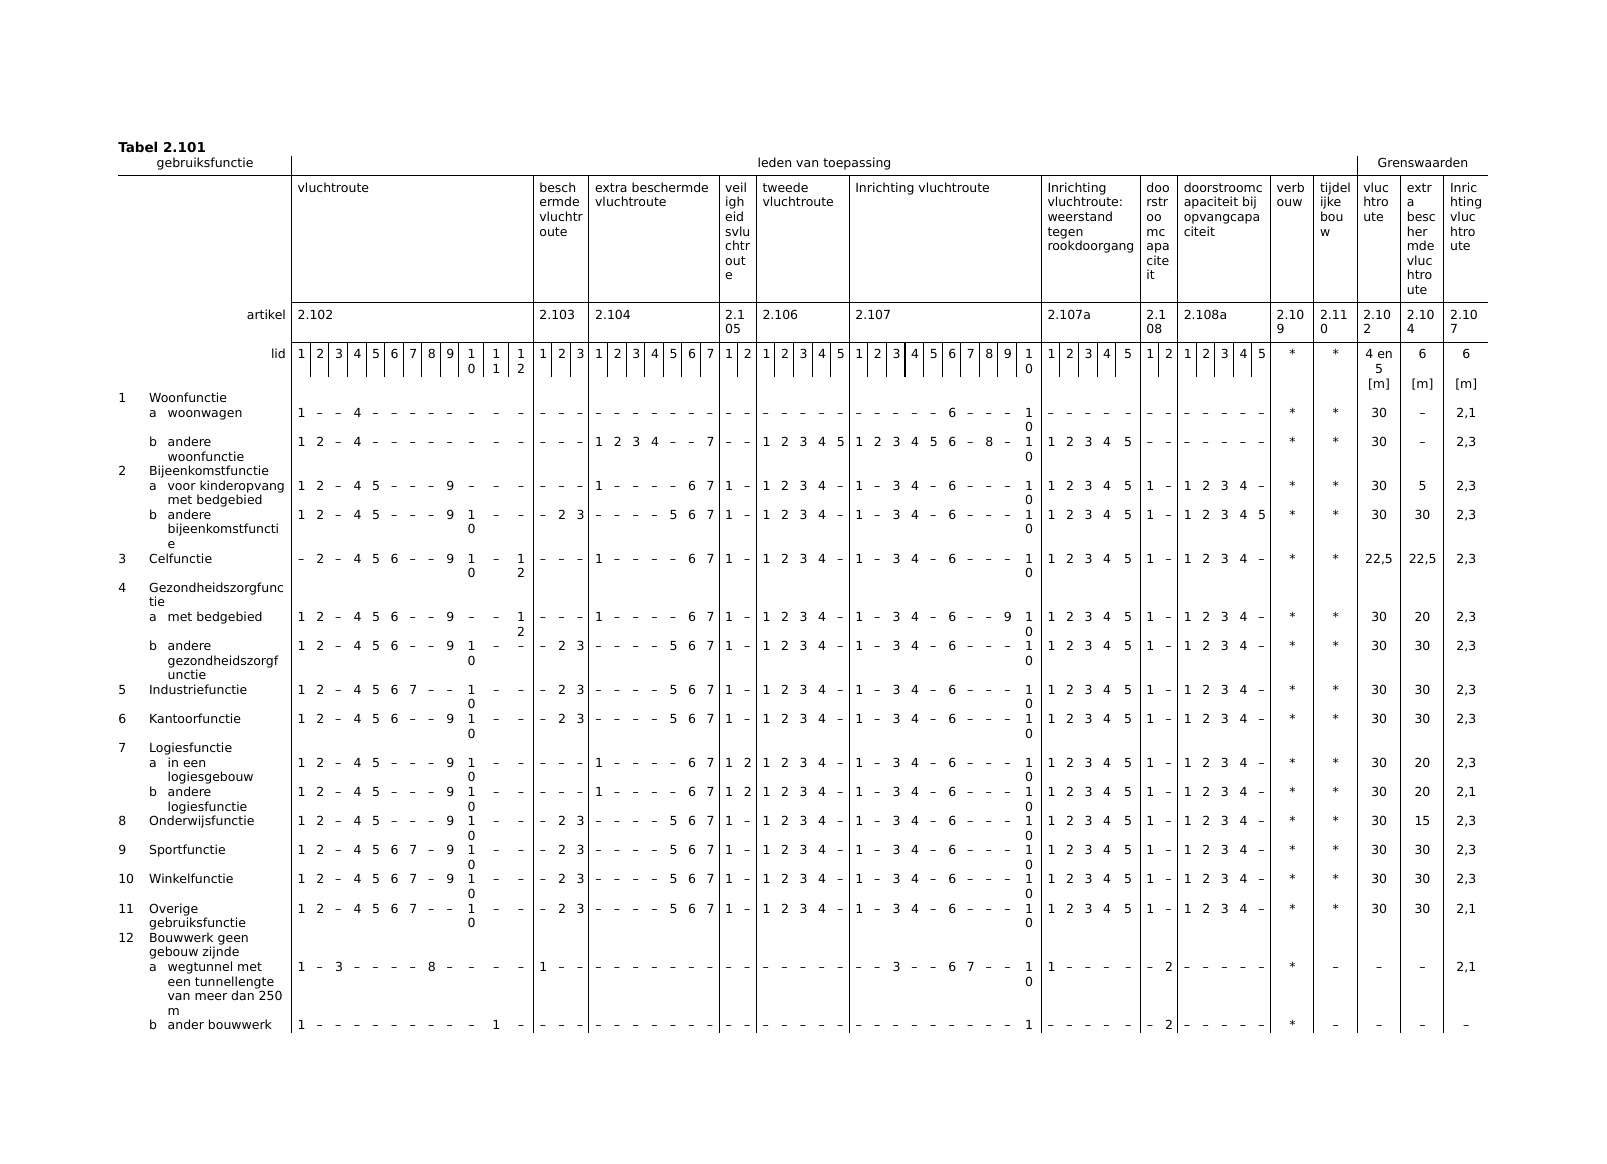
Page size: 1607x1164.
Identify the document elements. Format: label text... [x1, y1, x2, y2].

table_cell – [1233, 1018, 1252, 1033]
table_cell 7 [701, 843, 719, 872]
table_cell 4 [348, 902, 366, 931]
table_cell – [663, 552, 682, 581]
table_cell – [509, 785, 533, 814]
table_cell 5 [366, 814, 384, 843]
table_cell [348, 391, 366, 406]
table_cell [1141, 581, 1159, 610]
table_cell 2 [775, 902, 793, 931]
table_cell [440, 464, 459, 479]
table_cell 1 [1042, 435, 1060, 464]
table_cell – [998, 843, 1016, 872]
table_cell [663, 391, 682, 406]
table_cell 3 [886, 902, 905, 931]
table_cell – [1116, 406, 1140, 435]
table_cell 1 [1016, 1018, 1041, 1033]
table_cell [534, 377, 552, 391]
table_cell 4 [905, 843, 923, 872]
table_cell 6 [385, 902, 403, 931]
table_cell – [720, 960, 738, 1018]
table_cell Logiesfunctie [143, 741, 291, 756]
table_cell 5 [831, 435, 849, 464]
table_cell 2 [1196, 843, 1215, 872]
table_cell [1178, 464, 1196, 479]
table_cell 2 [310, 814, 329, 843]
table_cell 9 [440, 814, 459, 843]
table_cell – [422, 552, 440, 581]
table_cell – [570, 756, 588, 785]
table_cell 3 [1079, 873, 1097, 902]
table_cell – [459, 479, 484, 508]
table_cell 1 [1141, 639, 1159, 683]
table_cell 2 [775, 639, 793, 683]
table_cell – [608, 873, 626, 902]
table_cell – [1178, 960, 1196, 1018]
table_cell [868, 741, 886, 756]
table_cell 1 [292, 902, 310, 931]
table_cell 1 [850, 785, 868, 814]
table_cell – [608, 756, 626, 785]
table_cell 2 [775, 814, 793, 843]
table_cell – [1097, 960, 1116, 1018]
table_cell 3 [794, 343, 812, 377]
table_cell – [1159, 843, 1177, 872]
table_cell 2,3 [1444, 814, 1488, 843]
table_cell – [1252, 902, 1270, 931]
table_cell [1042, 377, 1060, 391]
table_cell [422, 581, 440, 610]
table_cell [118, 377, 143, 391]
table_cell [961, 741, 979, 756]
table_cell – [961, 814, 979, 843]
table_cell 1 [1042, 610, 1060, 639]
table_cell – [886, 1018, 905, 1033]
table_cell – [645, 508, 663, 552]
table_cell 10 [459, 712, 484, 741]
table_cell [1444, 464, 1488, 479]
table_cell [775, 464, 793, 479]
table_cell * [1271, 479, 1313, 508]
table_cell 3 [1215, 479, 1233, 508]
table_cell [570, 377, 588, 391]
table_cell * [1271, 814, 1313, 843]
table_cell – [738, 406, 756, 435]
table_cell 3 [329, 960, 347, 1018]
table_cell [812, 464, 831, 479]
table_cell [701, 464, 719, 479]
table_cell 4 [1097, 756, 1116, 785]
table_cell 1 [292, 873, 310, 902]
table_cell – [1252, 406, 1270, 435]
table_cell 1 [292, 683, 310, 712]
table_cell 2 [775, 343, 793, 377]
table_cell – [738, 435, 756, 464]
table_cell * [1271, 902, 1313, 931]
table_cell b [143, 639, 161, 683]
table_cell – [1252, 843, 1270, 872]
table_cell – [329, 1018, 347, 1033]
table_cell – [589, 712, 608, 741]
table_cell [886, 741, 905, 756]
table_cell [1042, 741, 1060, 756]
table_cell 7 [701, 785, 719, 814]
table_cell – [979, 756, 998, 785]
table_cell [1444, 741, 1488, 756]
table_cell – [484, 712, 508, 741]
table_cell 4 [1233, 712, 1252, 741]
table_cell 10 [1016, 683, 1041, 712]
table_cell – [979, 712, 998, 741]
table_cell – [422, 610, 440, 639]
table_cell 12 [118, 931, 143, 960]
table_cell 2 [310, 712, 329, 741]
table_cell extra beschermde vluchtroute [589, 176, 719, 302]
table_cell [998, 377, 1016, 391]
table_cell – [484, 508, 508, 552]
table_cell [1252, 464, 1270, 479]
table_cell [1016, 391, 1041, 406]
table_cell 9 [440, 610, 459, 639]
table_cell [118, 302, 143, 342]
table_cell – [403, 785, 422, 814]
table_cell [850, 377, 868, 391]
table_cell in een logiesgebouw [161, 756, 291, 785]
table_cell [310, 377, 329, 391]
table_cell a [143, 406, 161, 435]
table_cell 2 [775, 435, 793, 464]
table_cell – [868, 1018, 886, 1033]
table_cell 30 [1401, 683, 1443, 712]
table_cell * [1271, 756, 1313, 785]
table_cell [403, 581, 422, 610]
table_cell 1 [589, 552, 608, 581]
table_cell tweede vluchtroute [757, 176, 849, 302]
table_cell [961, 464, 979, 479]
table_cell [1271, 377, 1313, 391]
table_cell 6 [682, 508, 701, 552]
table_cell gebruiksfunctie [118, 156, 291, 175]
table_cell 3 [886, 610, 905, 639]
table_cell 1 [850, 479, 868, 508]
table_cell 1 [850, 639, 868, 683]
table_cell b [143, 508, 161, 552]
table_cell 10 [1016, 785, 1041, 814]
table_cell – [794, 1018, 812, 1033]
table_cell [626, 581, 645, 610]
table_cell 3 [886, 814, 905, 843]
table_cell – [552, 960, 570, 1018]
table_cell 2,3 [1444, 610, 1488, 639]
table_cell 1 [757, 508, 775, 552]
table_cell 5 [1116, 508, 1140, 552]
table_cell 4 [812, 814, 831, 843]
table_cell 9 [440, 756, 459, 785]
table_cell Inrichting vluchtroute [1444, 176, 1488, 302]
table_cell [385, 464, 403, 479]
table_cell [1042, 931, 1060, 960]
table_cell [998, 581, 1016, 610]
table_cell 4 [905, 814, 923, 843]
table_cell 5 [924, 435, 942, 464]
table_cell 3 [1215, 343, 1233, 377]
table_cell [1116, 391, 1140, 406]
table_cell [509, 741, 533, 756]
table_cell – [720, 406, 738, 435]
table_cell – [552, 552, 570, 581]
table_cell [608, 581, 626, 610]
table_cell [1314, 581, 1357, 610]
table_cell – [422, 756, 440, 785]
table_cell 1 [118, 391, 143, 406]
table_cell 30 [1358, 712, 1400, 741]
table_cell – [998, 1018, 1016, 1033]
table_cell – [459, 406, 484, 435]
table_cell [570, 391, 588, 406]
table_cell [1097, 581, 1116, 610]
table_cell 1 [292, 435, 310, 464]
table_cell [663, 581, 682, 610]
table_cell – [924, 1018, 942, 1033]
table_cell [1252, 377, 1270, 391]
table_cell – [552, 785, 570, 814]
table_cell [292, 741, 310, 756]
table_cell extra beschermde vluchtroute [1401, 176, 1443, 302]
table_cell 30 [1358, 479, 1400, 508]
table_cell 10 [459, 552, 484, 581]
table_cell 1 [1178, 610, 1196, 639]
table_cell 3 [1215, 843, 1233, 872]
table_cell – [1252, 814, 1270, 843]
table_cell 9 [441, 343, 458, 377]
table_cell 5 [1116, 435, 1140, 464]
table_cell [m] [1401, 377, 1443, 391]
table_cell – [509, 756, 533, 785]
table_cell 2 [311, 343, 328, 377]
table_cell 20 [1401, 756, 1443, 785]
table_cell – [1252, 873, 1270, 902]
table_cell – [645, 843, 663, 872]
table_cell – [979, 902, 998, 931]
table_cell 4 [1233, 785, 1252, 814]
table_cell 3 [1215, 552, 1233, 581]
table_cell 1 [850, 814, 868, 843]
table_cell [942, 741, 961, 756]
table_cell 1 [589, 610, 608, 639]
table_cell – [403, 508, 422, 552]
table_cell 1 [1042, 785, 1060, 814]
table_cell – [1196, 960, 1215, 1018]
table_cell – [403, 960, 422, 1018]
table_cell – [1159, 756, 1177, 785]
table_cell 2 [552, 902, 570, 931]
table_cell – [626, 479, 645, 508]
table_cell [868, 391, 886, 406]
table_cell 6 [385, 873, 403, 902]
table_cell – [626, 610, 645, 639]
table_cell Winkelfunctie [143, 873, 291, 902]
table_cell 2.106 [757, 303, 849, 342]
table_cell 5 [1401, 479, 1443, 508]
table_cell – [385, 756, 403, 785]
table_cell [663, 377, 682, 391]
table_cell 2 [552, 712, 570, 741]
table_cell 30 [1358, 785, 1400, 814]
table_cell [310, 581, 329, 610]
table_cell [1141, 464, 1159, 479]
table_cell [348, 377, 366, 391]
table_cell 1 [1141, 843, 1159, 872]
table_cell [794, 391, 812, 406]
table_cell [1060, 931, 1078, 960]
table_cell [608, 377, 626, 391]
table_cell – [998, 902, 1016, 931]
table_cell 6 [385, 343, 403, 377]
table_cell * [1271, 343, 1313, 377]
table_cell [570, 931, 588, 960]
table_cell – [924, 552, 942, 581]
table_cell – [484, 814, 508, 843]
table_cell [534, 581, 552, 610]
table_cell [812, 741, 831, 756]
table_cell – [924, 610, 942, 639]
table_cell – [484, 610, 508, 639]
table_cell – [701, 960, 719, 1018]
table_cell 6 [942, 552, 961, 581]
table_cell 1 [720, 902, 738, 931]
table_cell Woonfunctie [143, 391, 291, 406]
table_cell – [589, 902, 608, 931]
table_cell – [626, 785, 645, 814]
table_cell – [868, 712, 886, 741]
table_cell [348, 741, 366, 756]
table_cell – [1159, 814, 1177, 843]
table_cell – [1252, 435, 1270, 464]
table_cell 3 [570, 843, 588, 872]
table_cell – [961, 508, 979, 552]
table_cell – [924, 508, 942, 552]
table_cell – [831, 785, 849, 814]
table_cell – [1252, 756, 1270, 785]
table_cell 6 [942, 785, 961, 814]
table_cell 4 [1233, 683, 1252, 712]
table_cell [459, 391, 484, 406]
table_cell 6 [1401, 343, 1443, 377]
table_cell – [831, 843, 849, 872]
table_cell – [459, 610, 484, 639]
table_cell [663, 464, 682, 479]
table_cell [1159, 464, 1177, 479]
table_cell veiligheidsvluchtroute [720, 176, 756, 302]
table_cell 2 [552, 343, 570, 377]
table_cell [1233, 741, 1252, 756]
table_cell – [608, 814, 626, 843]
table_cell [942, 581, 961, 610]
table_cell – [534, 843, 552, 872]
table_cell [273, 377, 291, 391]
table_cell 2 [1060, 712, 1078, 741]
table_cell [1141, 377, 1159, 391]
table_cell – [979, 406, 998, 435]
table_cell [1159, 741, 1177, 756]
table_cell – [998, 406, 1016, 435]
table_cell 2.107 [1444, 303, 1488, 342]
table_cell – [534, 683, 552, 712]
table_cell 22,5 [1358, 552, 1400, 581]
table_cell – [1178, 1018, 1196, 1033]
table_cell [1116, 741, 1140, 756]
table_cell 2 [1196, 814, 1215, 843]
table_cell [385, 931, 403, 960]
table_cell 1 [1141, 902, 1159, 931]
table_cell – [738, 712, 756, 741]
table_cell 8 [979, 435, 998, 464]
table_cell – [484, 683, 508, 712]
table_cell – [626, 814, 645, 843]
table_cell 10 [459, 508, 484, 552]
table_cell 5 [663, 814, 682, 843]
table_cell – [608, 902, 626, 931]
table_cell – [422, 479, 440, 508]
table_cell – [484, 843, 508, 872]
table_cell 4 [905, 712, 923, 741]
table_cell – [534, 639, 552, 683]
table_cell 9 [118, 843, 143, 872]
table_cell – [608, 960, 626, 1018]
table_cell [1233, 464, 1252, 479]
table_cell 5 [831, 343, 849, 377]
table_cell [1079, 391, 1097, 406]
table_cell * [1314, 683, 1357, 712]
table_cell – [868, 552, 886, 581]
table_cell [329, 741, 347, 756]
table_cell 2 [310, 479, 329, 508]
table_cell 30 [1401, 902, 1443, 931]
table_cell – [484, 552, 508, 581]
table_cell – [626, 712, 645, 741]
table_cell [118, 785, 143, 814]
table_cell – [329, 683, 347, 712]
table_cell – [868, 843, 886, 872]
table_cell – [589, 406, 608, 435]
table_cell [m] [1358, 377, 1400, 391]
table_cell 1 [1178, 343, 1196, 377]
table_cell – [663, 610, 682, 639]
table_cell 1 [1141, 712, 1159, 741]
table_cell 4 [645, 435, 663, 464]
table_cell [812, 391, 831, 406]
table_cell [118, 435, 143, 464]
table_cell doorstroomcapaciteit [1141, 176, 1177, 302]
table_cell 6 [385, 639, 403, 683]
table_cell [1314, 391, 1357, 406]
table_cell – [1159, 479, 1177, 508]
table_cell 4 [348, 843, 366, 872]
table_cell – [663, 435, 682, 464]
table_cell – [1252, 683, 1270, 712]
table_cell – [366, 435, 384, 464]
table_cell [1196, 391, 1215, 406]
table_cell 3 [886, 552, 905, 581]
table_cell 4 [812, 552, 831, 581]
table_cell [422, 741, 440, 756]
table_cell – [570, 552, 588, 581]
table_cell – [979, 552, 998, 581]
table_cell 3 [886, 639, 905, 683]
table_cell – [626, 683, 645, 712]
table_cell 5 [1116, 785, 1140, 814]
table_cell – [1159, 435, 1177, 464]
table_cell 2 [552, 508, 570, 552]
table_cell [484, 931, 508, 960]
table_cell [1252, 931, 1270, 960]
table_cell [998, 741, 1016, 756]
table_cell – [626, 960, 645, 1018]
table_cell – [998, 683, 1016, 712]
table_cell 1 [720, 552, 738, 581]
table_cell [118, 610, 143, 639]
table_cell 30 [1358, 756, 1400, 785]
table_cell 3 [1079, 785, 1097, 814]
table_cell 2 [1196, 639, 1215, 683]
table_cell [348, 581, 366, 610]
table_cell 6 [385, 552, 403, 581]
table_cell [552, 377, 570, 391]
table_cell 2 [1060, 785, 1078, 814]
table_cell 2,3 [1444, 435, 1488, 464]
table_cell – [534, 814, 552, 843]
table_cell 3 [570, 683, 588, 712]
table_cell 9 [440, 873, 459, 902]
table_cell – [738, 639, 756, 683]
table_cell 2 [775, 756, 793, 785]
table_cell [608, 931, 626, 960]
table_cell – [831, 960, 849, 1018]
table_cell * [1314, 479, 1357, 508]
table_cell [570, 464, 588, 479]
table_cell 5 [1116, 639, 1140, 683]
table_cell – [961, 552, 979, 581]
table_cell – [868, 610, 886, 639]
table_cell – [1060, 406, 1078, 435]
table_cell – [440, 435, 459, 464]
table_cell [942, 931, 961, 960]
table_cell – [459, 435, 484, 464]
table_cell 2 [1196, 873, 1215, 902]
table_cell – [682, 1018, 701, 1033]
table_cell [645, 581, 663, 610]
table_cell [1401, 931, 1443, 960]
table_cell [868, 377, 886, 391]
table_cell 2 [868, 435, 886, 464]
table_cell 4 [348, 406, 366, 435]
table_cell – [403, 756, 422, 785]
table_cell 3 [886, 435, 905, 464]
table_cell – [775, 406, 793, 435]
table_cell [1271, 581, 1313, 610]
table_cell – [329, 785, 347, 814]
table_cell Celfunctie [143, 552, 291, 581]
table_cell [1271, 931, 1313, 960]
table_cell [1042, 581, 1060, 610]
table_cell [385, 391, 403, 406]
table_cell – [812, 406, 831, 435]
table_cell [403, 391, 422, 406]
table_cell – [329, 435, 347, 464]
table_cell 6 [942, 610, 961, 639]
table_cell 7 [701, 435, 719, 464]
table_cell 1 [589, 479, 608, 508]
table_cell – [534, 479, 552, 508]
table_cell – [329, 639, 347, 683]
table_cell 2 [738, 343, 756, 377]
table_cell 5 [1252, 343, 1270, 377]
table_cell – [1116, 960, 1140, 1018]
table_cell 6 [682, 785, 701, 814]
table_cell – [509, 508, 533, 552]
table_cell – [1159, 873, 1177, 902]
table_cell 4 [348, 610, 366, 639]
table_cell – [924, 785, 942, 814]
table_cell 4 [812, 902, 831, 931]
table_cell 1 [292, 814, 310, 843]
table_cell [924, 581, 942, 610]
table_cell – [720, 435, 738, 464]
table_cell 2 [1060, 756, 1078, 785]
table_cell 1 [292, 508, 310, 552]
table_cell 6 [682, 552, 701, 581]
table_cell – [645, 639, 663, 683]
table_cell – [608, 639, 626, 683]
table_cell 5 [1116, 814, 1140, 843]
table_cell 1 [1178, 785, 1196, 814]
table_cell [645, 391, 663, 406]
table_cell 6 [1444, 343, 1488, 377]
table_cell – [1252, 610, 1270, 639]
table_cell [440, 931, 459, 960]
table_cell 4 [1097, 508, 1116, 552]
table_cell [422, 391, 440, 406]
table_cell – [1196, 1018, 1215, 1033]
table_cell [459, 741, 484, 756]
table_cell 2 [1060, 639, 1078, 683]
table_cell – [738, 610, 756, 639]
table_cell 7 [701, 552, 719, 581]
table_cell * [1314, 902, 1357, 931]
table_cell [118, 342, 143, 377]
table_cell [440, 741, 459, 756]
table_cell 2 [1060, 508, 1078, 552]
table_cell 10 [459, 683, 484, 712]
table_cell 1 [1178, 756, 1196, 785]
table_cell 3 [1215, 902, 1233, 931]
table_cell – [422, 902, 440, 931]
table_cell 10 [1016, 479, 1041, 508]
table_cell 4 [1233, 552, 1252, 581]
table_cell 1 [1042, 479, 1060, 508]
table_cell [682, 391, 701, 406]
table_cell – [509, 1018, 533, 1033]
table_cell 4 [905, 479, 923, 508]
table_cell – [1159, 712, 1177, 741]
table_cell 1 [1141, 785, 1159, 814]
table_cell 4 [905, 610, 923, 639]
table_cell – [385, 960, 403, 1018]
table_cell [738, 464, 756, 479]
table_cell 5 [1116, 343, 1140, 377]
table_cell 4 [1098, 343, 1115, 377]
table_cell 3 [886, 873, 905, 902]
table_cell [1060, 581, 1078, 610]
table_cell 3 [1079, 552, 1097, 581]
table_cell 10 [1016, 435, 1041, 464]
table_cell 2 [552, 639, 570, 683]
table_cell [422, 464, 440, 479]
table_cell 3 [1215, 508, 1233, 552]
table_cell 4 [905, 902, 923, 931]
table_cell [794, 581, 812, 610]
table_cell leden van toepassing [292, 156, 1357, 175]
table_cell 1 [850, 508, 868, 552]
table_cell 3 [1079, 814, 1097, 843]
table_cell [645, 377, 663, 391]
table_cell – [385, 1018, 403, 1033]
table_cell [775, 377, 793, 391]
table_cell [552, 391, 570, 406]
table_cell – [329, 873, 347, 902]
table_cell – [924, 843, 942, 872]
table_cell 30 [1358, 814, 1400, 843]
table_cell – [924, 814, 942, 843]
table_cell [886, 931, 905, 960]
table_cell 6 [942, 479, 961, 508]
table_cell 9 [440, 785, 459, 814]
table_cell – [1159, 552, 1177, 581]
table_cell 7 [961, 343, 979, 377]
table_cell * [1314, 843, 1357, 872]
table_cell 4 [1233, 814, 1252, 843]
table_cell – [1159, 610, 1177, 639]
table_cell 2 [1060, 683, 1078, 712]
table_cell 5 [1116, 683, 1140, 712]
table_cell – [663, 479, 682, 508]
table_cell – [570, 479, 588, 508]
table_cell – [403, 610, 422, 639]
table_cell – [484, 435, 508, 464]
table_cell [757, 931, 775, 960]
table_cell 5 [664, 343, 681, 377]
table_cell 30 [1401, 508, 1443, 552]
table_cell Onderwijsfunctie [143, 814, 291, 843]
table_cell [701, 391, 719, 406]
table_cell 6 [682, 843, 701, 872]
table_cell b [143, 785, 161, 814]
table_cell [1178, 377, 1196, 391]
table_cell 2 [1060, 873, 1078, 902]
table_cell 2 [775, 508, 793, 552]
table_cell 4 [1097, 610, 1116, 639]
table_cell 4 [645, 343, 663, 377]
table_cell lid [161, 342, 291, 377]
table_cell 6 [385, 610, 403, 639]
table_cell 5 [1252, 508, 1270, 552]
table_cell [1271, 391, 1313, 406]
table_cell – [329, 902, 347, 931]
table_cell 2 [1197, 343, 1214, 377]
table_cell 1 [1042, 814, 1060, 843]
table_cell 10 [459, 814, 484, 843]
table_cell [663, 931, 682, 960]
table_cell – [570, 610, 588, 639]
table_cell 1 [757, 712, 775, 741]
table_cell 2 [775, 873, 793, 902]
table_cell [682, 464, 701, 479]
table_cell [509, 377, 533, 391]
table_cell [663, 741, 682, 756]
table_cell – [329, 479, 347, 508]
table_cell 3 [886, 479, 905, 508]
table_cell – [979, 479, 998, 508]
table_cell – [1159, 639, 1177, 683]
table_cell 30 [1358, 639, 1400, 683]
table_cell [831, 741, 849, 756]
table_cell – [663, 406, 682, 435]
table_cell – [608, 843, 626, 872]
table_cell [440, 391, 459, 406]
table_cell [831, 931, 849, 960]
table_cell * [1271, 508, 1313, 552]
table_cell – [979, 683, 998, 712]
table_cell [645, 464, 663, 479]
table_cell – [1060, 960, 1078, 1018]
table_cell 4 [905, 683, 923, 712]
table_cell [329, 377, 347, 391]
table_cell [484, 464, 508, 479]
table_cell – [831, 406, 849, 435]
table_cell 11 [484, 343, 508, 377]
table_cell 2.102 [1358, 303, 1400, 342]
table_cell – [1060, 1018, 1078, 1033]
table_cell [979, 464, 998, 479]
table_cell 1 [720, 683, 738, 712]
table_cell 5 [663, 683, 682, 712]
table_cell – [484, 960, 508, 1018]
table_cell 2 [310, 756, 329, 785]
table_cell – [403, 552, 422, 581]
table_cell [1116, 931, 1140, 960]
table_cell 1 [1178, 814, 1196, 843]
table_cell 2 [1060, 479, 1078, 508]
table_cell [645, 741, 663, 756]
table_cell – [589, 1018, 608, 1033]
table_cell 1 [1042, 683, 1060, 712]
table_cell 3 [794, 552, 812, 581]
table_cell – [663, 785, 682, 814]
table_cell – [589, 683, 608, 712]
table_cell 1 [1141, 552, 1159, 581]
table_cell [118, 1018, 143, 1033]
table_cell – [589, 508, 608, 552]
table_cell [1097, 931, 1116, 960]
table_cell 10 [1016, 508, 1041, 552]
table_cell – [626, 902, 645, 931]
table_cell 1 [757, 814, 775, 843]
table_cell 6 [385, 712, 403, 741]
table_cell 4 [812, 683, 831, 712]
table_cell [905, 931, 923, 960]
table_cell 1 [292, 639, 310, 683]
table_cell 1 [757, 873, 775, 902]
table_cell 7 [403, 683, 422, 712]
table_cell 3 [886, 683, 905, 712]
table_cell [738, 377, 756, 391]
table_cell 7 [404, 343, 421, 377]
table_cell 4 [812, 479, 831, 508]
table_cell – [403, 814, 422, 843]
table_cell 6 [943, 343, 960, 377]
table_cell [552, 741, 570, 756]
table_cell 1 [292, 712, 310, 741]
table_cell [1358, 931, 1400, 960]
table_cell 3 [794, 479, 812, 508]
table_cell [1252, 741, 1270, 756]
table_cell 10 [1016, 712, 1041, 741]
table_cell [924, 931, 942, 960]
table_cell 1 [850, 712, 868, 741]
table_cell [682, 741, 701, 756]
table_cell [589, 581, 608, 610]
table_cell – [738, 843, 756, 872]
table_cell [831, 581, 849, 610]
table_cell [850, 581, 868, 610]
table_cell 7 [701, 814, 719, 843]
table_cell – [998, 873, 1016, 902]
table_cell 7 [701, 610, 719, 639]
table_cell – [329, 843, 347, 872]
table_cell [1444, 581, 1488, 610]
table_cell 1 [292, 843, 310, 872]
table_cell [701, 581, 719, 610]
table_cell 11 [118, 902, 143, 931]
table_cell 3 [886, 756, 905, 785]
table_cell [570, 581, 588, 610]
table_cell 2 [775, 712, 793, 741]
table_cell [924, 741, 942, 756]
table_cell 3 [1079, 343, 1097, 377]
table_cell – [626, 756, 645, 785]
table_cell – [979, 843, 998, 872]
table_cell 7 [701, 479, 719, 508]
table_cell [757, 741, 775, 756]
table_cell [626, 741, 645, 756]
table_cell 2 [310, 683, 329, 712]
table_cell [1233, 391, 1252, 406]
table_cell 5 [1116, 873, 1140, 902]
table_cell 5 [663, 712, 682, 741]
table_cell [310, 464, 329, 479]
table_cell [118, 508, 143, 552]
table_cell 1 [850, 552, 868, 581]
table_cell [1401, 464, 1443, 479]
table_cell [161, 377, 273, 391]
table_cell [738, 391, 756, 406]
table_cell [645, 931, 663, 960]
table_cell 6 [682, 814, 701, 843]
table_cell 2 [775, 843, 793, 872]
table_cell voor kinderopvang met bedgebied [161, 479, 291, 508]
table_cell 5 [663, 843, 682, 872]
table_cell 3 [1215, 683, 1233, 712]
table_cell [459, 581, 484, 610]
table_cell [366, 464, 384, 479]
table_cell – [552, 756, 570, 785]
table_cell – [998, 435, 1016, 464]
table_cell [701, 931, 719, 960]
table_cell 2 [310, 610, 329, 639]
table_cell 4 [1097, 435, 1116, 464]
table_cell [775, 391, 793, 406]
table_cell 22,5 [1401, 552, 1443, 581]
table_cell – [589, 873, 608, 902]
table_cell – [1215, 406, 1233, 435]
table_cell 10 [459, 756, 484, 785]
table_cell 6 [682, 902, 701, 931]
table_cell 5 [1116, 712, 1140, 741]
table_cell – [534, 1018, 552, 1033]
table_cell 2 [775, 683, 793, 712]
table_cell [757, 581, 775, 610]
table_cell – [1178, 406, 1196, 435]
table_cell – [1401, 1018, 1443, 1033]
table_cell [1097, 464, 1116, 479]
table_cell 1 [757, 756, 775, 785]
table_cell 4 [812, 435, 831, 464]
table_cell [161, 176, 291, 302]
table_header Tabel 2.101 [118, 140, 1488, 156]
table_cell 2 [1196, 508, 1215, 552]
table_cell – [998, 508, 1016, 552]
table_cell [484, 581, 508, 610]
table_cell 3 [571, 343, 588, 377]
table_cell [626, 377, 645, 391]
table_cell 1 [757, 343, 774, 377]
table_cell 2 [1196, 552, 1215, 581]
table_cell wegtunnel met een tunnellengte van meer dan 250 m [161, 960, 291, 1018]
table_cell – [924, 406, 942, 435]
table_cell verbouw [1271, 176, 1313, 302]
table_cell 2 [775, 479, 793, 508]
table_cell – [509, 873, 533, 902]
table_cell [1401, 391, 1443, 406]
table_cell – [775, 1018, 793, 1033]
table_cell – [422, 814, 440, 843]
table_cell 3 [570, 873, 588, 902]
table_cell 7 [701, 712, 719, 741]
table_cell 2,3 [1444, 479, 1488, 508]
table_cell * [1314, 873, 1357, 902]
table_cell 3 [794, 902, 812, 931]
table_cell – [509, 712, 533, 741]
table_cell [738, 931, 756, 960]
table_cell 2.107a [1042, 303, 1140, 342]
table_cell – [484, 902, 508, 931]
table_cell [757, 391, 775, 406]
table_cell 4 [1097, 479, 1116, 508]
table_cell – [422, 683, 440, 712]
table_cell – [1097, 406, 1116, 435]
table_cell – [534, 712, 552, 741]
table_cell [1215, 464, 1233, 479]
table_cell [403, 377, 422, 391]
table_cell – [961, 683, 979, 712]
table_cell 2,3 [1444, 639, 1488, 683]
table_cell – [626, 508, 645, 552]
table_cell [589, 391, 608, 406]
table_cell – [831, 873, 849, 902]
table_cell 1 [720, 843, 738, 872]
table_cell – [1444, 1018, 1488, 1033]
table_cell [608, 741, 626, 756]
table_cell – [626, 639, 645, 683]
table_cell [794, 377, 812, 391]
table_cell 4 [905, 552, 923, 581]
table_cell – [942, 1018, 961, 1033]
table_cell – [961, 785, 979, 814]
table_cell – [979, 814, 998, 843]
table_cell 3 [794, 508, 812, 552]
table_cell – [552, 406, 570, 435]
table_cell [942, 377, 961, 391]
table_cell 3 [794, 683, 812, 712]
table_cell 10 [459, 343, 483, 377]
table_cell 8 [118, 814, 143, 843]
table_cell 2 [310, 902, 329, 931]
table_cell – [570, 406, 588, 435]
table_cell – [998, 479, 1016, 508]
table_cell 6 [682, 639, 701, 683]
table_cell [1060, 391, 1078, 406]
table_cell 1 [757, 843, 775, 872]
table_cell – [645, 785, 663, 814]
table_cell 1 [757, 785, 775, 814]
table_cell – [366, 406, 384, 435]
table_cell 1 [292, 479, 310, 508]
table_cell – [608, 785, 626, 814]
table_cell – [645, 1018, 663, 1033]
table_cell 3 [794, 639, 812, 683]
table_cell a [143, 610, 161, 639]
table_cell 4 [348, 508, 366, 552]
table_cell – [831, 814, 849, 843]
table_cell 3 [1079, 479, 1097, 508]
table_cell 2 [310, 639, 329, 683]
table_cell – [979, 508, 998, 552]
table_cell – [831, 508, 849, 552]
table_cell 2 [775, 785, 793, 814]
table_cell [850, 464, 868, 479]
table_cell [738, 581, 756, 610]
table_cell * [1271, 1018, 1313, 1033]
table_cell 7 [701, 756, 719, 785]
table_cell 30 [1358, 435, 1400, 464]
table_cell * [1314, 814, 1357, 843]
table_cell 3 [1079, 843, 1097, 872]
table_cell – [1233, 435, 1252, 464]
table_cell 7 [701, 639, 719, 683]
table_cell 10 [1016, 552, 1041, 581]
table_cell – [1178, 435, 1196, 464]
table_cell – [422, 873, 440, 902]
table_cell [924, 464, 942, 479]
table_cell 2 [608, 435, 626, 464]
table_cell [292, 581, 310, 610]
table_cell Inrichting vluchtroute [850, 176, 1041, 302]
table_cell – [440, 1018, 459, 1033]
table_cell – [831, 683, 849, 712]
table_cell – [552, 435, 570, 464]
table_cell 6 [682, 343, 700, 377]
table_cell – [626, 1018, 645, 1033]
table_cell 10 [1016, 610, 1041, 639]
table_cell – [1141, 435, 1159, 464]
table_cell 3 [794, 843, 812, 872]
table_cell 3 [570, 508, 588, 552]
table_cell 1 [850, 343, 867, 377]
table_cell [1314, 931, 1357, 960]
table_cell – [961, 1018, 979, 1033]
table_cell – [366, 1018, 384, 1033]
table_cell 4 [812, 843, 831, 872]
table_cell [831, 391, 849, 406]
table_cell – [509, 639, 533, 683]
table_cell 5 [366, 639, 384, 683]
table_cell 7 [403, 843, 422, 872]
table_cell – [1159, 406, 1177, 435]
table_cell [366, 377, 384, 391]
table_cell – [831, 479, 849, 508]
table_cell – [440, 902, 459, 931]
table_cell – [1358, 960, 1400, 1018]
table_cell [1116, 464, 1140, 479]
table_cell 3 [794, 785, 812, 814]
table_cell – [1159, 902, 1177, 931]
table_cell – [534, 873, 552, 902]
table_cell 6 [942, 960, 961, 1018]
table_cell 7 [403, 873, 422, 902]
table_cell 3 [886, 785, 905, 814]
table_cell 30 [1358, 406, 1400, 435]
table_cell [1079, 464, 1097, 479]
table_cell 2 [868, 343, 886, 377]
table_cell [366, 931, 384, 960]
table_cell 4 [813, 343, 830, 377]
table_cell 2 [1196, 610, 1215, 639]
table_cell – [589, 814, 608, 843]
table_cell 1 [757, 610, 775, 639]
table_cell 4 [1233, 843, 1252, 872]
table_cell – [757, 406, 775, 435]
table_cell [1141, 931, 1159, 960]
table_cell – [366, 960, 384, 1018]
table_cell 3 [570, 814, 588, 843]
table_cell [1215, 581, 1233, 610]
table_cell [831, 377, 849, 391]
table_cell [924, 377, 942, 391]
table_cell – [570, 785, 588, 814]
table_cell 4 [812, 712, 831, 741]
table_cell [886, 377, 905, 391]
table_cell – [422, 508, 440, 552]
table_cell [292, 377, 310, 391]
table_cell 20 [1401, 785, 1443, 814]
table_cell 4 [348, 552, 366, 581]
table_cell [1196, 581, 1215, 610]
table_cell * [1271, 873, 1313, 902]
table_cell – [570, 435, 588, 464]
table_cell 2 [1060, 610, 1078, 639]
table_cell 3 [1215, 610, 1233, 639]
table_cell – [645, 552, 663, 581]
table_cell 2 [552, 814, 570, 843]
table_cell – [329, 814, 347, 843]
table_cell – [757, 960, 775, 1018]
table_cell [1097, 377, 1116, 391]
table_cell – [329, 756, 347, 785]
table_cell [1358, 391, 1400, 406]
table_cell 4 [348, 873, 366, 902]
table_cell [905, 377, 923, 391]
table_cell [1016, 581, 1041, 610]
table_cell * [1271, 712, 1313, 741]
table_cell [831, 464, 849, 479]
table_cell 3 [886, 843, 905, 872]
table_cell 1 [757, 435, 775, 464]
table_cell 6 [942, 814, 961, 843]
table_cell – [1215, 960, 1233, 1018]
table_cell [850, 741, 868, 756]
table_cell 4 [1233, 639, 1252, 683]
table_cell [310, 391, 329, 406]
table_cell 1 [1141, 683, 1159, 712]
table_cell 4 [812, 639, 831, 683]
table_cell [905, 464, 923, 479]
table_cell – [850, 1018, 868, 1033]
table_cell 10 [459, 785, 484, 814]
table_cell – [831, 610, 849, 639]
table_cell [403, 464, 422, 479]
table_cell – [422, 406, 440, 435]
table_cell beschermde vluchtroute [534, 176, 588, 302]
table_cell [1060, 741, 1078, 756]
table_cell [924, 391, 942, 406]
table_cell [1042, 464, 1060, 479]
table_cell 1 [720, 756, 738, 785]
table_cell [979, 377, 998, 391]
table_cell – [868, 479, 886, 508]
table_cell [886, 464, 905, 479]
table_cell – [440, 406, 459, 435]
table_cell [886, 391, 905, 406]
table_cell Inrichting vluchtroute: weerstand tegen rookdoorgang [1042, 176, 1140, 302]
table_cell 7 [701, 508, 719, 552]
table_cell [534, 464, 552, 479]
table_cell [1159, 377, 1177, 391]
table_cell tijdelijke bouw [1314, 176, 1357, 302]
table_cell 3 [794, 756, 812, 785]
table_cell – [979, 785, 998, 814]
table_cell – [310, 960, 329, 1018]
table_cell [1196, 464, 1215, 479]
table_cell [440, 377, 459, 391]
table_cell – [998, 639, 1016, 683]
table_cell Overige gebruiksfunctie [143, 902, 291, 931]
table_cell 1 [1178, 639, 1196, 683]
table_cell [589, 464, 608, 479]
table_cell 4 [905, 785, 923, 814]
table_cell 8 [422, 343, 440, 377]
table_cell * [1271, 435, 1313, 464]
table_cell 6 [942, 756, 961, 785]
table_cell – [534, 435, 552, 464]
table_cell – [1159, 683, 1177, 712]
table_cell [1215, 931, 1233, 960]
table_cell 1 [1141, 508, 1159, 552]
table_cell 5 [663, 873, 682, 902]
table_cell – [348, 960, 366, 1018]
table_cell – [534, 902, 552, 931]
table_cell – [1215, 1018, 1233, 1033]
table_cell – [979, 610, 998, 639]
table_cell 10 [1016, 873, 1041, 902]
table_cell 7 [701, 902, 719, 931]
table_cell [1159, 391, 1177, 406]
table_cell 9 [440, 508, 459, 552]
table_cell 2 [775, 610, 793, 639]
table_cell 2,3 [1444, 712, 1488, 741]
table_cell * [1271, 406, 1313, 435]
table_cell – [403, 639, 422, 683]
table_cell [484, 741, 508, 756]
table_cell 2 [552, 873, 570, 902]
table_cell 5 [366, 479, 384, 508]
table_cell 3 [794, 873, 812, 902]
table_cell [942, 391, 961, 406]
table_cell [961, 377, 979, 391]
table_cell 1 [1178, 508, 1196, 552]
table_cell 30 [1358, 508, 1400, 552]
table_cell – [608, 610, 626, 639]
table_cell [794, 931, 812, 960]
table_cell – [385, 479, 403, 508]
table_cell 4 [348, 712, 366, 741]
table_cell 30 [1401, 712, 1443, 741]
table_cell 6 [682, 756, 701, 785]
table_cell 6 [942, 639, 961, 683]
table_cell 4 [118, 581, 143, 610]
table_cell 3 [794, 814, 812, 843]
table_cell 1 [850, 610, 868, 639]
table_cell [589, 377, 608, 391]
table_cell [775, 581, 793, 610]
table_cell – [868, 756, 886, 785]
table_cell 3 [570, 902, 588, 931]
table_cell – [422, 639, 440, 683]
table_cell [329, 931, 347, 960]
table_cell – [1233, 960, 1252, 1018]
table_cell [998, 391, 1016, 406]
table_cell 1 [534, 343, 551, 377]
table_cell 10 [459, 843, 484, 872]
table_cell 1 [292, 343, 310, 377]
table_cell – [961, 406, 979, 435]
table_cell – [608, 683, 626, 712]
table_cell 3 [1079, 610, 1097, 639]
table_cell 1 [292, 785, 310, 814]
table_cell [1178, 391, 1196, 406]
table_cell 5 [366, 873, 384, 902]
table_cell 4 [905, 873, 923, 902]
table_cell * [1271, 960, 1313, 1018]
table_cell * [1271, 843, 1313, 872]
table_cell – [738, 960, 756, 1018]
table_cell 4 [348, 479, 366, 508]
table_cell – [645, 683, 663, 712]
table_cell [701, 377, 719, 391]
table_cell 2.108 [1141, 303, 1177, 342]
table_cell – [422, 435, 440, 464]
table_cell ander bouwwerk [161, 1018, 291, 1033]
table_cell 1 [1042, 873, 1060, 902]
table_cell andere bijeenkomstfunctie [161, 508, 291, 552]
table_cell Industriefunctie [143, 683, 291, 712]
table_cell 30 [1358, 902, 1400, 931]
table_cell [509, 931, 533, 960]
table_cell 2,1 [1444, 785, 1488, 814]
table_cell 1 [1178, 683, 1196, 712]
table_cell [1215, 391, 1233, 406]
table_cell 9 [440, 843, 459, 872]
table_cell 2 [1060, 902, 1078, 931]
table_cell [422, 377, 440, 391]
table_cell – [961, 435, 979, 464]
table_cell 3 [626, 435, 645, 464]
table_cell 3 [1079, 508, 1097, 552]
table_cell [366, 741, 384, 756]
table_cell [1358, 581, 1400, 610]
table_cell 5 [366, 508, 384, 552]
table_cell 1 [1178, 843, 1196, 872]
table_cell 2 [310, 435, 329, 464]
table_cell 3 [329, 343, 347, 377]
table_cell – [292, 552, 310, 581]
table_cell – [998, 960, 1016, 1018]
table_cell – [812, 960, 831, 1018]
table_cell – [645, 814, 663, 843]
table_cell [534, 931, 552, 960]
table_cell – [812, 1018, 831, 1033]
table_cell 9 [998, 610, 1016, 639]
table_cell – [924, 902, 942, 931]
table_cell 3 [1215, 814, 1233, 843]
table_cell 6 [942, 683, 961, 712]
table_cell [534, 391, 552, 406]
table_cell [m] [1444, 377, 1488, 391]
table_cell 3 [794, 610, 812, 639]
table_cell – [961, 639, 979, 683]
table_cell – [534, 508, 552, 552]
table_cell 3 [570, 639, 588, 683]
table_cell – [589, 960, 608, 1018]
table_cell – [348, 1018, 366, 1033]
table_cell – [645, 902, 663, 931]
table_cell – [1401, 406, 1443, 435]
table_cell 4 [348, 343, 366, 377]
table_cell 6 [682, 479, 701, 508]
table_cell * [1271, 785, 1313, 814]
table_cell [1215, 741, 1233, 756]
table_cell 2 [1060, 343, 1078, 377]
table_cell – [509, 683, 533, 712]
table_cell – [509, 902, 533, 931]
table_cell – [831, 712, 849, 741]
table_cell – [385, 508, 403, 552]
table_cell 4 [1233, 479, 1252, 508]
table_cell 10 [1016, 756, 1041, 785]
table_cell – [509, 960, 533, 1018]
table_cell – [905, 406, 923, 435]
table_cell [459, 464, 484, 479]
table_cell [509, 464, 533, 479]
table_cell 3 [1079, 639, 1097, 683]
table_cell [1314, 741, 1357, 756]
table_cell 3 [887, 343, 904, 377]
table_cell – [794, 406, 812, 435]
table_cell – [1401, 435, 1443, 464]
table_cell – [534, 552, 552, 581]
table_cell 5 [1116, 902, 1140, 931]
table_cell 2 [310, 785, 329, 814]
table_cell 20 [1401, 610, 1443, 639]
table_cell – [509, 479, 533, 508]
table_cell [329, 391, 347, 406]
table_cell 6 [942, 873, 961, 902]
table_cell 2.110 [1314, 303, 1357, 342]
table_cell 3 [794, 712, 812, 741]
table_cell – [961, 610, 979, 639]
table_cell [1314, 464, 1357, 479]
table_cell [1314, 377, 1357, 391]
table_cell – [998, 712, 1016, 741]
table_cell – [998, 552, 1016, 581]
table_cell artikel [161, 302, 291, 342]
table_cell [868, 464, 886, 479]
table_cell [329, 464, 347, 479]
table_cell [118, 479, 143, 508]
table_cell 1 [850, 756, 868, 785]
table_cell * [1314, 552, 1357, 581]
table_cell 1 [292, 756, 310, 785]
table_cell 2 [1196, 683, 1215, 712]
table_cell [509, 581, 533, 610]
table_cell 3 [627, 343, 644, 377]
table_cell [626, 931, 645, 960]
table_cell Kantoorfunctie [143, 712, 291, 741]
table_cell 1 [1042, 343, 1059, 377]
table_cell 30 [1358, 843, 1400, 872]
table_cell andere woonfunctie [161, 435, 291, 464]
table_cell – [1252, 785, 1270, 814]
table_cell [348, 931, 366, 960]
table_cell 30 [1401, 873, 1443, 902]
table_cell 30 [1358, 683, 1400, 712]
table_cell [1401, 581, 1443, 610]
table_cell – [1233, 406, 1252, 435]
table_cell 4 [812, 785, 831, 814]
table_cell – [552, 610, 570, 639]
table_cell – [663, 756, 682, 785]
table_cell 1 [757, 552, 775, 581]
table_cell 15 [1401, 814, 1443, 843]
table_cell [608, 391, 626, 406]
table_cell – [868, 683, 886, 712]
table_cell [118, 176, 143, 302]
table_cell – [329, 406, 347, 435]
table_cell 2 [310, 552, 329, 581]
table_cell 3 [570, 712, 588, 741]
table_cell [385, 581, 403, 610]
table_cell 2,3 [1444, 683, 1488, 712]
table_cell b [143, 435, 161, 464]
table_cell [570, 741, 588, 756]
table_cell [1271, 464, 1313, 479]
table_cell 1 [1178, 873, 1196, 902]
table_cell – [440, 960, 459, 1018]
table_cell [961, 581, 979, 610]
table_cell 1 [1042, 756, 1060, 785]
table_cell – [329, 712, 347, 741]
table_cell 5 [1116, 843, 1140, 872]
table_cell 1 [1042, 902, 1060, 931]
table_cell – [831, 902, 849, 931]
table_cell [118, 960, 143, 1018]
table_cell – [484, 479, 508, 508]
table_cell 5 [366, 785, 384, 814]
table_cell 1 [1042, 508, 1060, 552]
table_cell 9 [440, 639, 459, 683]
table_cell 6 [942, 508, 961, 552]
table_cell 4 [1233, 756, 1252, 785]
table_cell 2.103 [534, 303, 588, 342]
table_cell 2 [1060, 435, 1078, 464]
table_cell – [868, 639, 886, 683]
table_cell [1196, 741, 1215, 756]
table_cell 7 [403, 902, 422, 931]
table_cell [348, 464, 366, 479]
table_cell [292, 931, 310, 960]
table_cell – [720, 1018, 738, 1033]
table_cell vluchtroute [1358, 176, 1400, 302]
table_cell – [1252, 639, 1270, 683]
table_cell – [1042, 1018, 1060, 1033]
table_cell Sportfunctie [143, 843, 291, 872]
table_cell 2 [1196, 479, 1215, 508]
table_cell 3 [886, 712, 905, 741]
table_cell – [1196, 435, 1215, 464]
table_cell [1097, 741, 1116, 756]
table_cell 1 [850, 873, 868, 902]
table_cell 4 [1233, 873, 1252, 902]
table_cell 1 [720, 814, 738, 843]
table_cell 4 [348, 683, 366, 712]
table_cell – [868, 406, 886, 435]
table_cell – [626, 406, 645, 435]
table_cell – [509, 843, 533, 872]
table_cell [1196, 377, 1215, 391]
table_cell – [757, 1018, 775, 1033]
table_cell – [484, 756, 508, 785]
table_cell [1358, 741, 1400, 756]
table_cell [1016, 464, 1041, 479]
table_cell 7 [701, 343, 719, 377]
table_cell [1079, 581, 1097, 610]
table_cell 2 [1196, 785, 1215, 814]
table_cell – [403, 406, 422, 435]
table_cell [720, 377, 738, 391]
table_cell – [831, 552, 849, 581]
table_cell – [484, 406, 508, 435]
table_cell 4 [906, 343, 923, 377]
table_cell – [608, 479, 626, 508]
table_cell – [738, 552, 756, 581]
table_cell – [738, 1018, 756, 1033]
table_cell [459, 377, 484, 391]
table_cell [979, 391, 998, 406]
table_cell – [570, 960, 588, 1018]
table_cell 1 [534, 960, 552, 1018]
table_cell 4 [348, 814, 366, 843]
table_cell 2,1 [1444, 902, 1488, 931]
table_cell 1 [1141, 343, 1158, 377]
table_cell 1 [850, 435, 868, 464]
table_cell – [534, 610, 552, 639]
table_cell – [329, 508, 347, 552]
table_cell 4 [1097, 814, 1116, 843]
table_cell 4 [812, 756, 831, 785]
table_cell [720, 931, 738, 960]
table_cell – [1358, 1018, 1400, 1033]
table_cell 2,3 [1444, 508, 1488, 552]
table_cell – [924, 683, 942, 712]
table_cell 2 [1060, 843, 1078, 872]
table_cell – [1252, 712, 1270, 741]
table_cell [1042, 391, 1060, 406]
table_cell [143, 176, 161, 302]
table_cell [720, 741, 738, 756]
table_cell – [924, 479, 942, 508]
table_cell 2 [1196, 756, 1215, 785]
table_cell – [663, 1018, 682, 1033]
table_cell 4 [1233, 902, 1252, 931]
table_cell 1 [720, 343, 737, 377]
table_cell – [868, 508, 886, 552]
table_cell – [329, 552, 347, 581]
table_cell – [608, 508, 626, 552]
table_cell – [868, 814, 886, 843]
table_cell 5 [663, 639, 682, 683]
table_cell – [868, 785, 886, 814]
table_cell 4 [812, 610, 831, 639]
table_cell [1358, 464, 1400, 479]
table_cell – [1314, 960, 1357, 1018]
table_cell 12 [509, 552, 533, 581]
table_cell [552, 931, 570, 960]
table_cell 5 [1116, 552, 1140, 581]
table_cell 1 [292, 1018, 310, 1033]
table_cell [1060, 464, 1078, 479]
table_cell – [831, 756, 849, 785]
table_cell [905, 741, 923, 756]
table_cell – [831, 1018, 849, 1033]
table_cell 10 [1016, 814, 1041, 843]
table_cell 1 [292, 960, 310, 1018]
table_cell 5 [1116, 610, 1140, 639]
table_cell – [608, 552, 626, 581]
table_cell – [552, 479, 570, 508]
table_cell 1 [757, 902, 775, 931]
table_cell met bedgebied [161, 610, 291, 639]
table_cell 3 [1215, 873, 1233, 902]
table_cell 5 [663, 508, 682, 552]
table_cell – [385, 435, 403, 464]
table_cell 1 [292, 406, 310, 435]
table_cell – [924, 873, 942, 902]
table_cell [886, 581, 905, 610]
table_cell 2 [1196, 712, 1215, 741]
table_cell [1159, 581, 1177, 610]
table_cell – [534, 756, 552, 785]
table_cell – [961, 712, 979, 741]
table_cell 3 [118, 552, 143, 581]
table_cell – [1079, 406, 1097, 435]
table_cell 4 [1097, 843, 1116, 872]
table_cell [440, 581, 459, 610]
table_cell * [1271, 683, 1313, 712]
table_cell 1 [720, 610, 738, 639]
table_cell – [1141, 406, 1159, 435]
table_cell 1 [1042, 552, 1060, 581]
table_cell – [1215, 435, 1233, 464]
table_cell – [626, 873, 645, 902]
table_cell 1 [1141, 814, 1159, 843]
table_cell * [1314, 639, 1357, 683]
table_cell * [1314, 508, 1357, 552]
table_cell – [403, 1018, 422, 1033]
table_cell 2 [552, 843, 570, 872]
table_cell 10 [459, 873, 484, 902]
table_cell – [1079, 960, 1097, 1018]
table_cell 2 [738, 785, 756, 814]
table_cell – [998, 814, 1016, 843]
table_cell 1 [1042, 843, 1060, 872]
table_cell 5 [366, 902, 384, 931]
table_cell [794, 464, 812, 479]
table_cell [682, 377, 701, 391]
table_cell 4 [905, 435, 923, 464]
table_cell 2,1 [1444, 406, 1488, 435]
table_cell – [682, 406, 701, 435]
table_cell – [626, 552, 645, 581]
table_cell 1 [1178, 902, 1196, 931]
table_cell 3 [886, 960, 905, 1018]
table_cell [1141, 391, 1159, 406]
table_cell – [979, 960, 998, 1018]
table_cell 5 [367, 343, 384, 377]
table_cell [682, 931, 701, 960]
table_cell 3 [1079, 902, 1097, 931]
table_cell [310, 741, 329, 756]
table_cell 1 [757, 639, 775, 683]
table_cell 6 [942, 843, 961, 872]
table_cell [794, 741, 812, 756]
table_cell 2 [775, 552, 793, 581]
table_cell – [738, 508, 756, 552]
table_cell 3 [1079, 756, 1097, 785]
table_cell 6 [942, 712, 961, 741]
table_cell [1444, 391, 1488, 406]
table_cell 4 [348, 639, 366, 683]
table_cell 1 [1178, 552, 1196, 581]
table_cell 6 [682, 610, 701, 639]
table_cell [292, 464, 310, 479]
table_cell 10 [459, 639, 484, 683]
table_cell [961, 931, 979, 960]
table_cell * [1271, 639, 1313, 683]
table_cell * [1314, 610, 1357, 639]
table_cell [310, 931, 329, 960]
table_cell [329, 581, 347, 610]
table_cell 2.108a [1178, 303, 1270, 342]
table_cell – [403, 712, 422, 741]
table_cell 2 [1060, 814, 1078, 843]
table_cell – [385, 785, 403, 814]
table_cell 9 [440, 712, 459, 741]
table_cell – [484, 639, 508, 683]
table_cell 6 [682, 683, 701, 712]
table_cell [720, 464, 738, 479]
table_cell – [1401, 960, 1443, 1018]
table_cell [1233, 377, 1252, 391]
table_cell 1 [720, 873, 738, 902]
table_cell 1 [1141, 610, 1159, 639]
table_cell [1116, 581, 1140, 610]
table_cell 5 [366, 712, 384, 741]
table_cell 1 [1141, 756, 1159, 785]
table_cell 5 [924, 343, 942, 377]
table_cell [626, 464, 645, 479]
table_cell [459, 931, 484, 960]
table_cell [1178, 581, 1196, 610]
table_cell – [310, 406, 329, 435]
table_cell 1 [1178, 712, 1196, 741]
table_cell 4 [1097, 552, 1116, 581]
table_cell [608, 464, 626, 479]
table_cell – [1116, 1018, 1140, 1033]
table_cell [942, 464, 961, 479]
table_cell – [850, 406, 868, 435]
table_cell [905, 391, 923, 406]
table_cell 2 [738, 756, 756, 785]
table_cell – [484, 785, 508, 814]
table_cell * [1314, 343, 1357, 377]
table_cell * [1314, 756, 1357, 785]
table_cell 3 [886, 508, 905, 552]
table_cell [812, 377, 831, 391]
table_cell – [534, 785, 552, 814]
table_cell [998, 464, 1016, 479]
table_cell – [831, 639, 849, 683]
table_cell – [794, 960, 812, 1018]
table_cell [1215, 377, 1233, 391]
table_cell 1 [589, 785, 608, 814]
table_cell – [385, 406, 403, 435]
table_cell – [589, 639, 608, 683]
table_cell 5 [366, 843, 384, 872]
table_cell [1233, 581, 1252, 610]
table_cell – [961, 756, 979, 785]
table_cell 3 [1079, 683, 1097, 712]
table_cell – [645, 960, 663, 1018]
table_cell 6 [118, 712, 143, 741]
table_cell 30 [1358, 873, 1400, 902]
table_cell * [1314, 712, 1357, 741]
table_cell – [310, 1018, 329, 1033]
table_cell 10 [1016, 843, 1041, 872]
table_cell [403, 741, 422, 756]
table_cell – [403, 479, 422, 508]
table_cell – [905, 1018, 923, 1033]
table_cell * [1314, 785, 1357, 814]
table_cell 2 [118, 464, 143, 479]
table_cell [484, 377, 508, 391]
table_cell 1 [589, 435, 608, 464]
table_cell – [961, 902, 979, 931]
table_cell [682, 581, 701, 610]
table_cell 10 [1016, 902, 1041, 931]
table_cell 5 [1116, 479, 1140, 508]
table_cell – [1141, 960, 1159, 1018]
table_cell 1 [850, 902, 868, 931]
table_cell – [329, 610, 347, 639]
table_cell – [422, 712, 440, 741]
table_cell 7 [118, 741, 143, 756]
table_cell [589, 931, 608, 960]
table_cell * [1271, 610, 1313, 639]
table_cell [1079, 377, 1097, 391]
table_cell – [979, 1018, 998, 1033]
table_cell – [608, 712, 626, 741]
table_cell 1 [850, 683, 868, 712]
table_cell – [509, 814, 533, 843]
table_cell – [738, 873, 756, 902]
table_cell – [552, 1018, 570, 1033]
table_cell – [905, 960, 923, 1018]
table_cell – [850, 960, 868, 1018]
table_cell – [961, 843, 979, 872]
table_cell – [701, 406, 719, 435]
table_cell 10 [459, 902, 484, 931]
table_cell [552, 464, 570, 479]
table_cell a [143, 960, 161, 1018]
table_cell 4 [1097, 639, 1116, 683]
table_cell 10 [1017, 343, 1041, 377]
table_cell – [924, 639, 942, 683]
table_cell – [1252, 960, 1270, 1018]
table_cell 4 [1097, 683, 1116, 712]
table_cell [998, 931, 1016, 960]
table_cell [701, 741, 719, 756]
table_cell – [924, 712, 942, 741]
table_cell 3 [794, 435, 812, 464]
table_cell [1271, 741, 1313, 756]
table_cell – [608, 406, 626, 435]
table_cell – [663, 960, 682, 1018]
table_cell [1252, 391, 1270, 406]
table_cell 3 [1215, 639, 1233, 683]
table_cell [403, 931, 422, 960]
table_cell 2 [310, 873, 329, 902]
table_cell [720, 581, 738, 610]
table_cell 1 [720, 479, 738, 508]
table_cell [509, 391, 533, 406]
table_cell – [403, 435, 422, 464]
table_cell – [608, 1018, 626, 1033]
table_cell – [626, 843, 645, 872]
table_cell 2.102 [292, 303, 533, 342]
table_cell andere logiesfunctie [161, 785, 291, 814]
table_cell – [738, 683, 756, 712]
table_cell [385, 377, 403, 391]
table_cell – [886, 406, 905, 435]
table_cell 1 [720, 785, 738, 814]
table_cell 4 [812, 508, 831, 552]
table_cell – [534, 406, 552, 435]
table_cell 4 [348, 756, 366, 785]
table_cell [850, 391, 868, 406]
table_cell 2.104 [589, 303, 719, 342]
table_cell – [422, 843, 440, 872]
table_cell – [1159, 785, 1177, 814]
table_cell 2 [1159, 960, 1177, 1018]
table_cell [1097, 391, 1116, 406]
table_cell 10 [1016, 406, 1041, 435]
table_cell [1016, 741, 1041, 756]
table_cell 5 [663, 902, 682, 931]
table_cell 4 [1097, 873, 1116, 902]
table_cell – [701, 1018, 719, 1033]
table_cell – [1097, 1018, 1116, 1033]
table_cell 30 [1401, 639, 1443, 683]
table_cell 1 [757, 683, 775, 712]
table_cell doorstroomcapaciteit bij opvangcapaciteit [1178, 176, 1270, 302]
table_cell 5 [118, 683, 143, 712]
table_cell 4 [1097, 712, 1116, 741]
table_cell 1 [1042, 639, 1060, 683]
table_cell [589, 741, 608, 756]
table_cell 2,3 [1444, 756, 1488, 785]
table_cell – [645, 873, 663, 902]
table_cell [868, 581, 886, 610]
table_cell [118, 756, 143, 785]
table_cell 8 [980, 343, 997, 377]
table_cell – [645, 712, 663, 741]
table_cell Bijeenkomstfunctie [143, 464, 291, 479]
table_cell 1 [484, 1018, 508, 1033]
table_cell 5 [366, 552, 384, 581]
table_cell vluchtroute [292, 176, 533, 302]
table_cell 1 [292, 610, 310, 639]
table_cell 1 [1178, 479, 1196, 508]
table_cell 12 [509, 343, 533, 377]
table_cell – [645, 406, 663, 435]
table_cell 2,1 [1444, 960, 1488, 1018]
table_cell Gezondheidszorgfunctie [143, 581, 291, 610]
table_cell [366, 391, 384, 406]
table_cell – [484, 873, 508, 902]
table_cell 9 [440, 552, 459, 581]
table_cell [143, 377, 161, 391]
table_cell – [422, 1018, 440, 1033]
table_cell – [924, 960, 942, 1018]
table_cell 2.105 [720, 303, 756, 342]
table_cell 4 [348, 435, 366, 464]
table_cell – [459, 960, 484, 1018]
table_cell [552, 581, 570, 610]
table_cell [534, 741, 552, 756]
table_cell 10 [118, 873, 143, 902]
table_cell 2 [310, 843, 329, 872]
table_cell – [1252, 479, 1270, 508]
table_cell 3 [1215, 756, 1233, 785]
table_cell – [589, 843, 608, 872]
table_cell 2.109 [1271, 303, 1313, 342]
table_cell – [979, 873, 998, 902]
table_cell – [682, 960, 701, 1018]
table_cell 4 [905, 756, 923, 785]
table_cell [626, 391, 645, 406]
table_cell – [998, 756, 1016, 785]
table_cell – [738, 814, 756, 843]
table_cell – [645, 479, 663, 508]
table_cell 2 [608, 343, 626, 377]
table_cell 5 [1116, 756, 1140, 785]
table_cell – [459, 1018, 484, 1033]
table_cell 1 [720, 639, 738, 683]
table_cell [1159, 931, 1177, 960]
table_cell [812, 581, 831, 610]
table_cell – [570, 1018, 588, 1033]
table_cell – [961, 873, 979, 902]
table_cell [1141, 741, 1159, 756]
table_cell [905, 581, 923, 610]
table_cell 2 [310, 508, 329, 552]
table_cell – [924, 756, 942, 785]
table_cell – [1141, 1018, 1159, 1033]
table_cell Bouwwerk geen gebouw zijnde [143, 931, 291, 960]
table_cell 7 [961, 960, 979, 1018]
table_cell [1178, 741, 1196, 756]
table_cell [1233, 931, 1252, 960]
table_cell 4 [1233, 508, 1252, 552]
table_cell 6 [682, 873, 701, 902]
table_cell 10 [1016, 960, 1041, 1018]
table_cell Grenswaarden [1358, 156, 1488, 175]
table_cell [422, 931, 440, 960]
table_cell – [1252, 1018, 1270, 1033]
table_cell 7 [701, 683, 719, 712]
table_cell – [1042, 406, 1060, 435]
table_cell andere gezondheidszorgfunctie [161, 639, 291, 683]
table_cell – [1252, 552, 1270, 581]
table_cell a [143, 479, 161, 508]
table_cell 30 [1401, 843, 1443, 872]
table_cell 1 [757, 479, 775, 508]
table_cell 6 [942, 406, 961, 435]
table_cell 2 [1060, 552, 1078, 581]
table_cell 1 [1042, 960, 1060, 1018]
table_cell 4 [1234, 343, 1251, 377]
table_cell 4 en 5 [1358, 343, 1400, 377]
table_cell [1016, 931, 1041, 960]
table_cell 5 [366, 756, 384, 785]
table_cell – [998, 785, 1016, 814]
table_cell – [1196, 406, 1215, 435]
table_cell – [1314, 1018, 1357, 1033]
table_cell – [422, 785, 440, 814]
table_cell – [385, 814, 403, 843]
table_cell [775, 741, 793, 756]
table_cell – [738, 479, 756, 508]
table_cell woonwagen [161, 406, 291, 435]
table_cell – [440, 683, 459, 712]
table_cell 3 [1215, 785, 1233, 814]
table_cell [868, 931, 886, 960]
table_cell 6 [385, 843, 403, 872]
table_cell [961, 391, 979, 406]
table_cell [1116, 377, 1140, 391]
table_cell [1401, 741, 1443, 756]
table_cell 1 [1141, 479, 1159, 508]
table_cell 3 [1079, 712, 1097, 741]
table_cell 6 [385, 683, 403, 712]
table_cell [812, 931, 831, 960]
table_cell – [682, 435, 701, 464]
table_cell – [645, 756, 663, 785]
table_cell [484, 391, 508, 406]
table_cell 1 [1141, 873, 1159, 902]
table_cell 7 [701, 873, 719, 902]
table_cell [1079, 931, 1097, 960]
table_cell [292, 391, 310, 406]
table_cell [1252, 581, 1270, 610]
table_cell 1 [850, 843, 868, 872]
table_cell 3 [1215, 712, 1233, 741]
table_cell 2 [1159, 343, 1177, 377]
table_cell 2 [552, 683, 570, 712]
table_cell – [509, 435, 533, 464]
table_cell [850, 931, 868, 960]
table_cell 2 [1196, 902, 1215, 931]
table_cell 2,3 [1444, 843, 1488, 872]
table_cell 2,3 [1444, 552, 1488, 581]
table_cell 4 [812, 873, 831, 902]
table_cell 4 [348, 785, 366, 814]
table_cell 2,3 [1444, 873, 1488, 902]
table_cell * [1271, 552, 1313, 581]
table_cell – [738, 902, 756, 931]
table_cell [1060, 377, 1078, 391]
table_cell – [868, 960, 886, 1018]
table_cell 10 [1016, 639, 1041, 683]
table_cell [979, 581, 998, 610]
table_cell 12 [509, 610, 533, 639]
table_cell 6 [942, 435, 961, 464]
table_cell – [1159, 508, 1177, 552]
table_cell [385, 741, 403, 756]
table_cell 3 [1079, 435, 1097, 464]
table_cell [366, 581, 384, 610]
table_cell 1 [589, 756, 608, 785]
table_cell [775, 931, 793, 960]
table_cell a [143, 756, 161, 785]
table_cell 2.107 [850, 303, 1041, 342]
table_cell [1196, 931, 1215, 960]
table_cell 8 [422, 960, 440, 1018]
table_cell 5 [366, 610, 384, 639]
table_cell 4 [905, 639, 923, 683]
table_cell – [509, 406, 533, 435]
table_cell [979, 931, 998, 960]
table_cell [1178, 931, 1196, 960]
table_cell 1 [1042, 712, 1060, 741]
table_cell [118, 639, 143, 683]
table_cell [118, 406, 143, 435]
table_cell 30 [1358, 610, 1400, 639]
table_cell 9 [440, 479, 459, 508]
table_cell 2.104 [1401, 303, 1443, 342]
table_cell 1 [589, 343, 607, 377]
table_cell – [979, 639, 998, 683]
table_cell 1 [720, 508, 738, 552]
table_cell 1 [720, 712, 738, 741]
table_cell 6 [682, 712, 701, 741]
table_cell * [1314, 435, 1357, 464]
table_cell – [868, 873, 886, 902]
table_cell 6 [942, 902, 961, 931]
table_cell [1016, 377, 1041, 391]
table_cell * [1314, 406, 1357, 435]
table_cell 4 [905, 508, 923, 552]
table_cell – [645, 610, 663, 639]
table_cell 9 [998, 343, 1016, 377]
table_cell [757, 464, 775, 479]
table_cell – [868, 902, 886, 931]
table_cell 4 [1233, 610, 1252, 639]
table_cell b [143, 1018, 161, 1033]
table_cell [1444, 931, 1488, 960]
table_cell – [1079, 1018, 1097, 1033]
table_cell 4 [1097, 902, 1116, 931]
table_cell [143, 342, 161, 377]
table_cell 5 [366, 683, 384, 712]
table_cell 2 [1159, 1018, 1177, 1033]
table_cell 4 [1097, 785, 1116, 814]
table_cell – [961, 479, 979, 508]
table_cell [1079, 741, 1097, 756]
table_cell [738, 741, 756, 756]
table_cell [143, 302, 161, 342]
table_cell [757, 377, 775, 391]
table_cell [720, 391, 738, 406]
table_cell – [775, 960, 793, 1018]
table_cell [979, 741, 998, 756]
